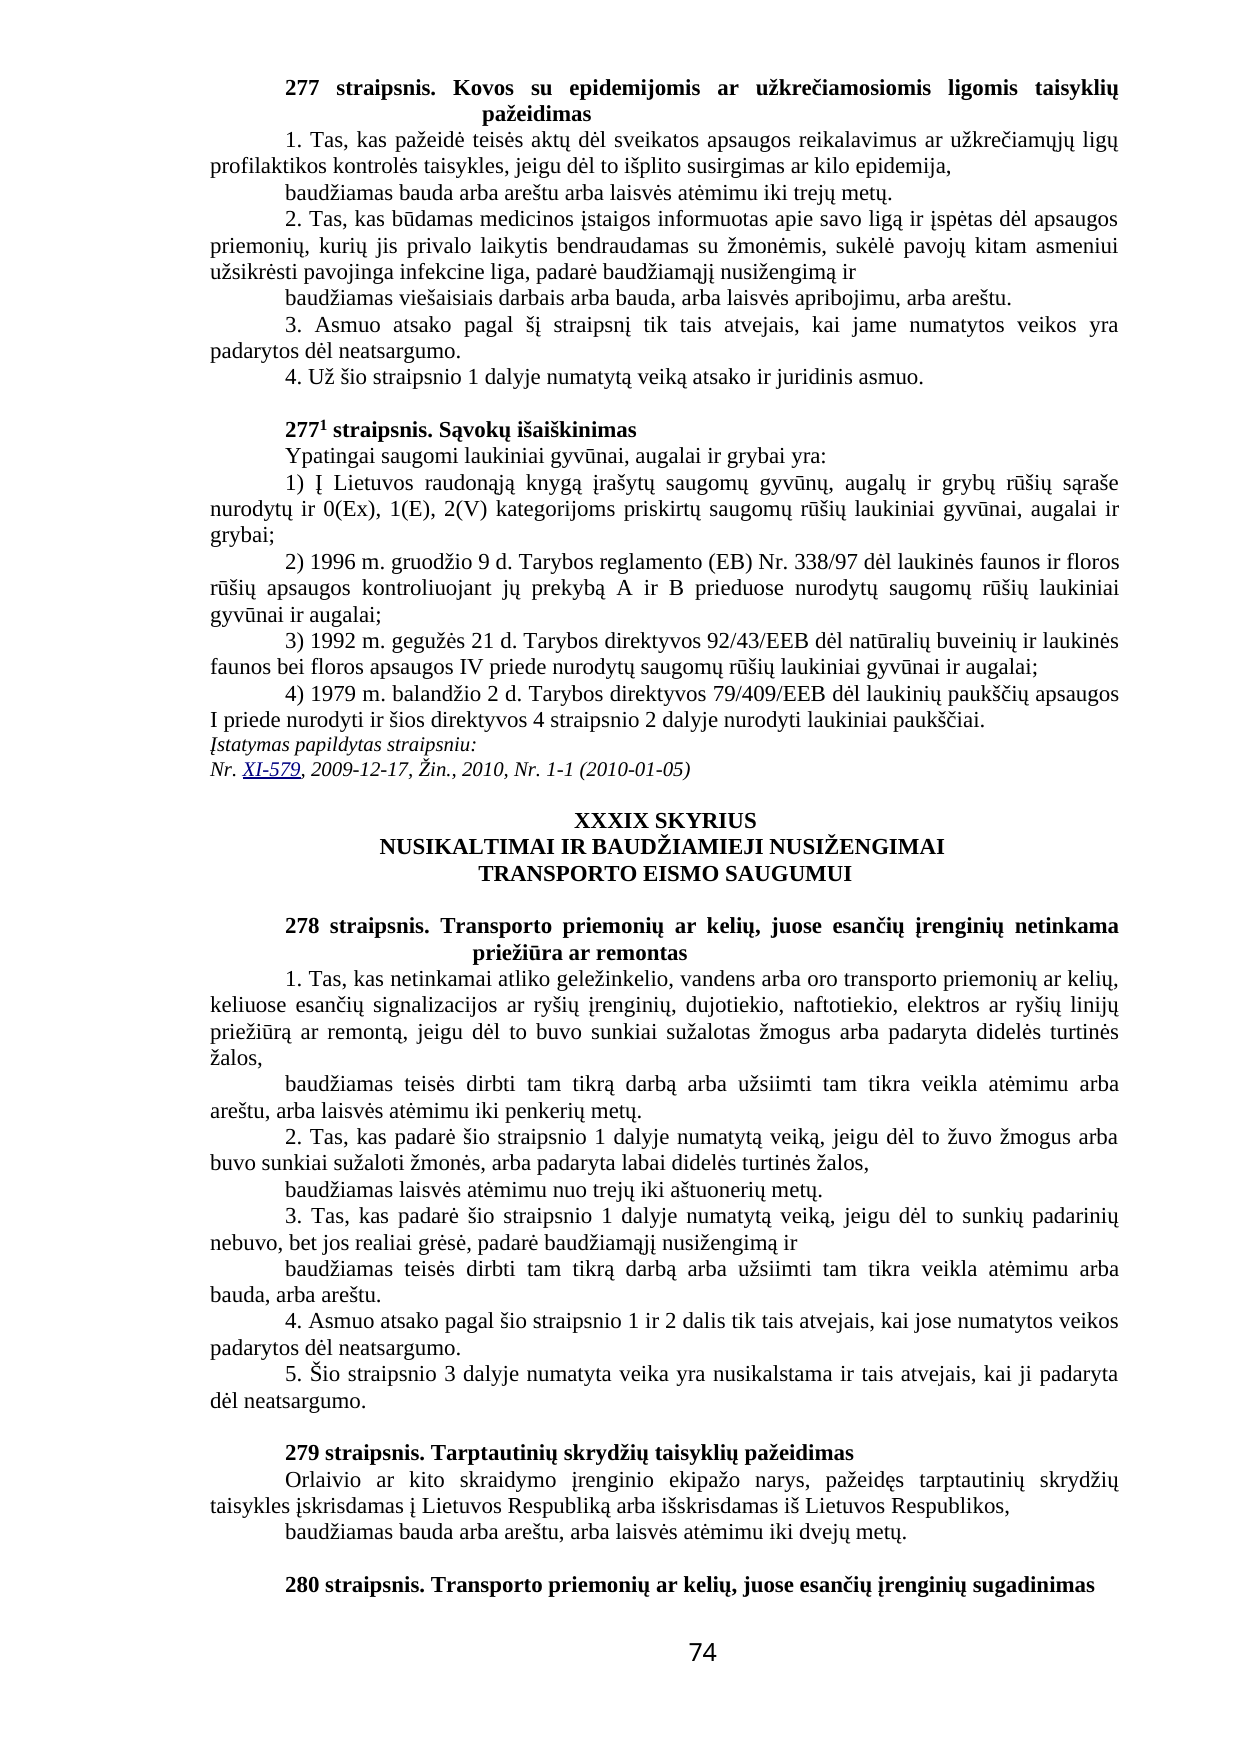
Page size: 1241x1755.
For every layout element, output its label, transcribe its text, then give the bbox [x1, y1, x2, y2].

text 277 straipsnis. Kovos su epidemijomis ar užkrečiamosiomis ligomis taisyklių pažeidimas [285, 73, 1120, 126]
text baudžiamas laisvės atėmimu nuo trejų iki aštuonerių metų. [210, 1176, 1120, 1202]
text Įstatymas papildytas straipsniu: [210, 732, 1120, 756]
text 278 straipsnis. Transporto priemonių ar kelių, juose esančių įrenginių netinkama priežiūra ar remontas [285, 912, 1120, 965]
text baudžiamas bauda arba areštu, arba laisvės atėmimu iki dvejų metų. [210, 1518, 1120, 1545]
text 3) 1992 m. gegužės 21 d. Tarybos direktyvos 92/43/EEB dėl natūralių buveinių ir laukinės faunos bei floros apsaugos IV priede nurodytų saugomų rūšių laukiniai gyvūnai ir augalai; [210, 627, 1120, 680]
text Ypatingai saugomi laukiniai gyvūnai, augalai ir grybai yra: [210, 442, 1120, 469]
text Orlaivio ar kito skraidymo įrenginio ekipažo narys, pažeidęs tarptautinių skrydžių taisykles įskrisdamas į Lietuvos Respubliką arba išskrisdamas iš Lietuvos Respublikos, [210, 1466, 1120, 1518]
text 4) 1979 m. balandžio 2 d. Tarybos direktyvos 79/409/EEB dėl laukinių paukščių apsaugos I priede nurodyti ir šios direktyvos 4 straipsnio 2 dalyje nurodyti laukiniai paukščiai. [210, 680, 1120, 732]
text baudžiamas teisės dirbti tam tikrą darbą arba užsiimti tam tikra veikla atėmimu arba areštu, arba laisvės atėmimu iki penkerių metų. [210, 1070, 1120, 1123]
text 279 straipsnis. Tarptautinių skrydžių taisyklių pažeidimas [210, 1439, 1120, 1466]
text 1) Į Lietuvos raudonąją knygą įrašytų saugomų gyvūnų, augalų ir grybų rūšių sąraše nurodytų ir 0(Ex), 1(E), 2(V) kategorijoms priskirtų saugomų rūšių laukiniai gyvūnai, augalai ir grybai; [210, 469, 1120, 548]
text baudžiamas bauda arba areštu arba laisvės atėmimu iki trejų metų. [210, 179, 1120, 205]
text baudžiamas teisės dirbti tam tikrą darbą arba užsiimti tam tikra veikla atėmimu arba bauda, arba areštu. [210, 1255, 1120, 1308]
text 1. Tas, kas netinkamai atliko geležinkelio, vandens arba oro transporto priemonių ar kelių, keliuose esančių signalizacijos ar ryšių įrenginių, dujotiekio, naftotiekio, elektros ar ryšių linijų priežiūrą ar remontą, jeigu dėl to buvo sunkiai sužalotas žmogus arba padaryta didelės turtinės žalos, [210, 965, 1120, 1070]
text 4. Asmuo atsako pagal šio straipsnio 1 ir 2 dalis tik tais atvejais, kai jose numatytos veikos padarytos dėl neatsargumo. [210, 1308, 1120, 1360]
text 3. Tas, kas padarė šio straipsnio 1 dalyje numatytą veiką, jeigu dėl to sunkių padarinių nebuvo, bet jos realiai grėsė, padarė baudžiamąjį nusižengimą ir [210, 1202, 1120, 1255]
text 2. Tas, kas būdamas medicinos įstaigos informuotas apie savo ligą ir įspėtas dėl apsaugos priemonių, kurių jis privalo laikytis bendraudamas su žmonėmis, sukėlė pavojų kitam asmeniui užsikrėsti pavojinga infekcine liga, padarė baudžiamąjį nusižengimą ir [210, 205, 1120, 284]
text 1. Tas, kas pažeidė teisės aktų dėl sveikatos apsaugos reikalavimus ar užkrečiamųjų ligų profilaktikos kontrolės taisykles, jeigu dėl to išplito susirgimas ar kilo epidemija, [210, 126, 1120, 179]
text 2771 straipsnis. Sąvokų išaiškinimas [210, 416, 1120, 442]
text baudžiamas viešaisiais darbais arba bauda, arba laisvės apribojimu, arba areštu. [210, 284, 1120, 311]
text 5. Šio straipsnio 3 dalyje numatyta veika yra nusikalstama ir tais atvejais, kai ji padaryta dėl neatsargumo. [210, 1360, 1120, 1413]
text 3. Asmuo atsako pagal šį straipsnį tik tais atvejais, kai jame numatytos veikos yra padarytos dėl neatsargumo. [210, 311, 1120, 363]
text Nr. XI-579, 2009-12-17, Žin., 2010, Nr. 1-1 (2010-01-05) [210, 756, 1120, 781]
text 4. Už šio straipsnio 1 dalyje numatytą veiką atsako ir juridinis asmuo. [210, 363, 1120, 390]
text NUSIKALTIMAI IR BAUDŽIAMIEJI NUSIŽENGIMAI TRANSPORTO EISMO SAUGUMUI [210, 833, 1120, 886]
text 2) 1996 m. gruodžio 9 d. Tarybos reglamento (EB) Nr. 338/97 dėl laukinės faunos ir floros rūšių apsaugos kontroliuojant jų prekybą A ir B prieduose nurodytų saugomų rūšių laukiniai gyvūnai ir augalai; [210, 548, 1120, 627]
text 2. Tas, kas padarė šio straipsnio 1 dalyje numatytą veiką, jeigu dėl to žuvo žmogus arba buvo sunkiai sužaloti žmonės, arba padaryta labai didelės turtinės žalos, [210, 1123, 1120, 1176]
text XXXIX SKYRIUS [210, 807, 1120, 833]
text 280 straipsnis. Transporto priemonių ar kelių, juose esančių įrenginių sugadinimas [285, 1571, 1120, 1597]
